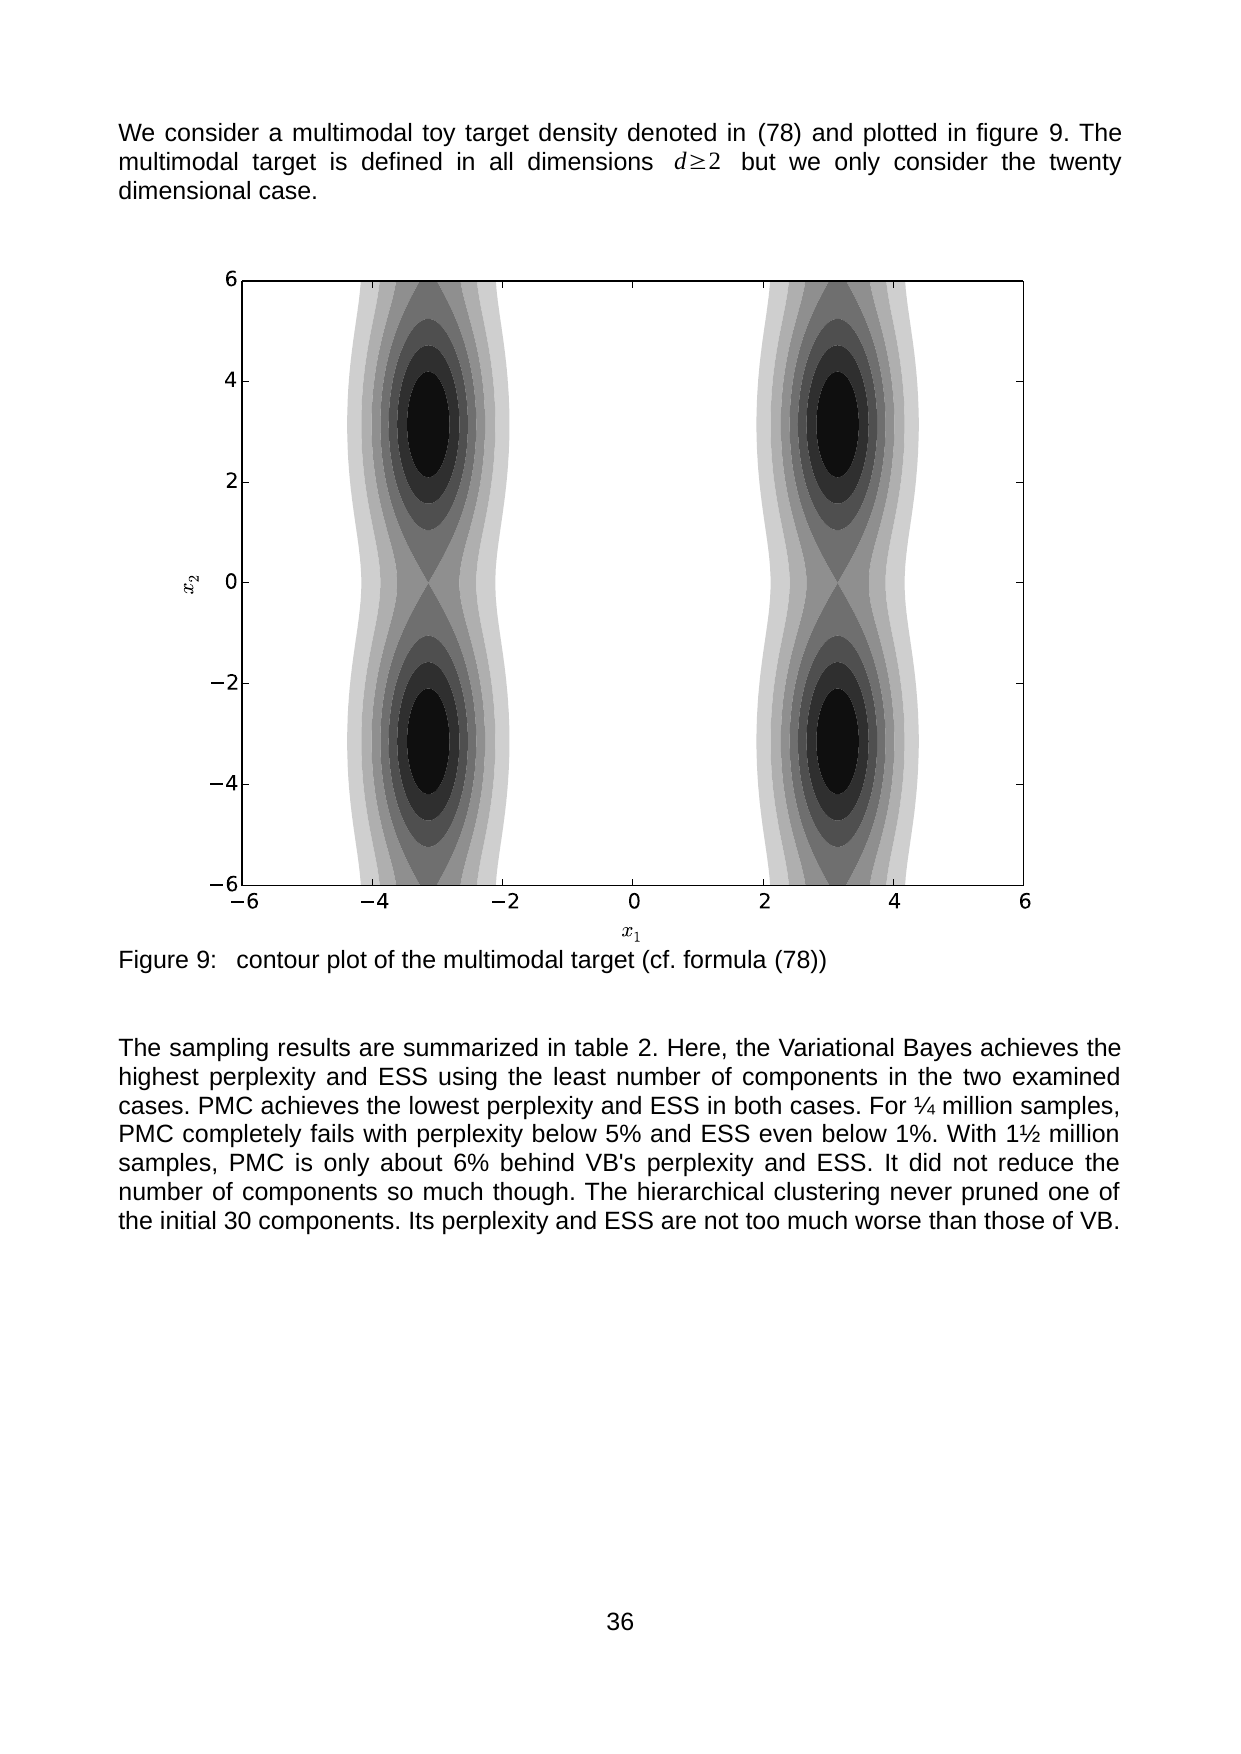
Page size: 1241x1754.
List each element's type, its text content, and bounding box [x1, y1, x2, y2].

text The sampling results are summarized in table 2. Here, the Variational Bayes achieves the highest perplexity and ESS using the least number of components in the two examined cases. PMC achieves the lowest perplexity and ESS in both cases. For ¼ million samples, PMC completely fails with perplexity below 5% and ESS even below 1%. With 1½ million samples, PMC is only about 6% behind VB's perplexity and ESS. It did not reduce the number of components so much though. The hierarchical clustering never pruned one of the initial 30 components. Its perplexity and ESS are not too much worse than those of VB. [118, 1033, 1122, 1234]
text We consider a multimodal toy target density denoted in (78) and plotted in figure 9. The multimodal target is defined in all dimensions but we only consider the twenty dimensional case. [118, 118, 1122, 204]
text Figure 9: contour plot of the multimodal target (cf. formula (78)) [118, 233, 1122, 974]
